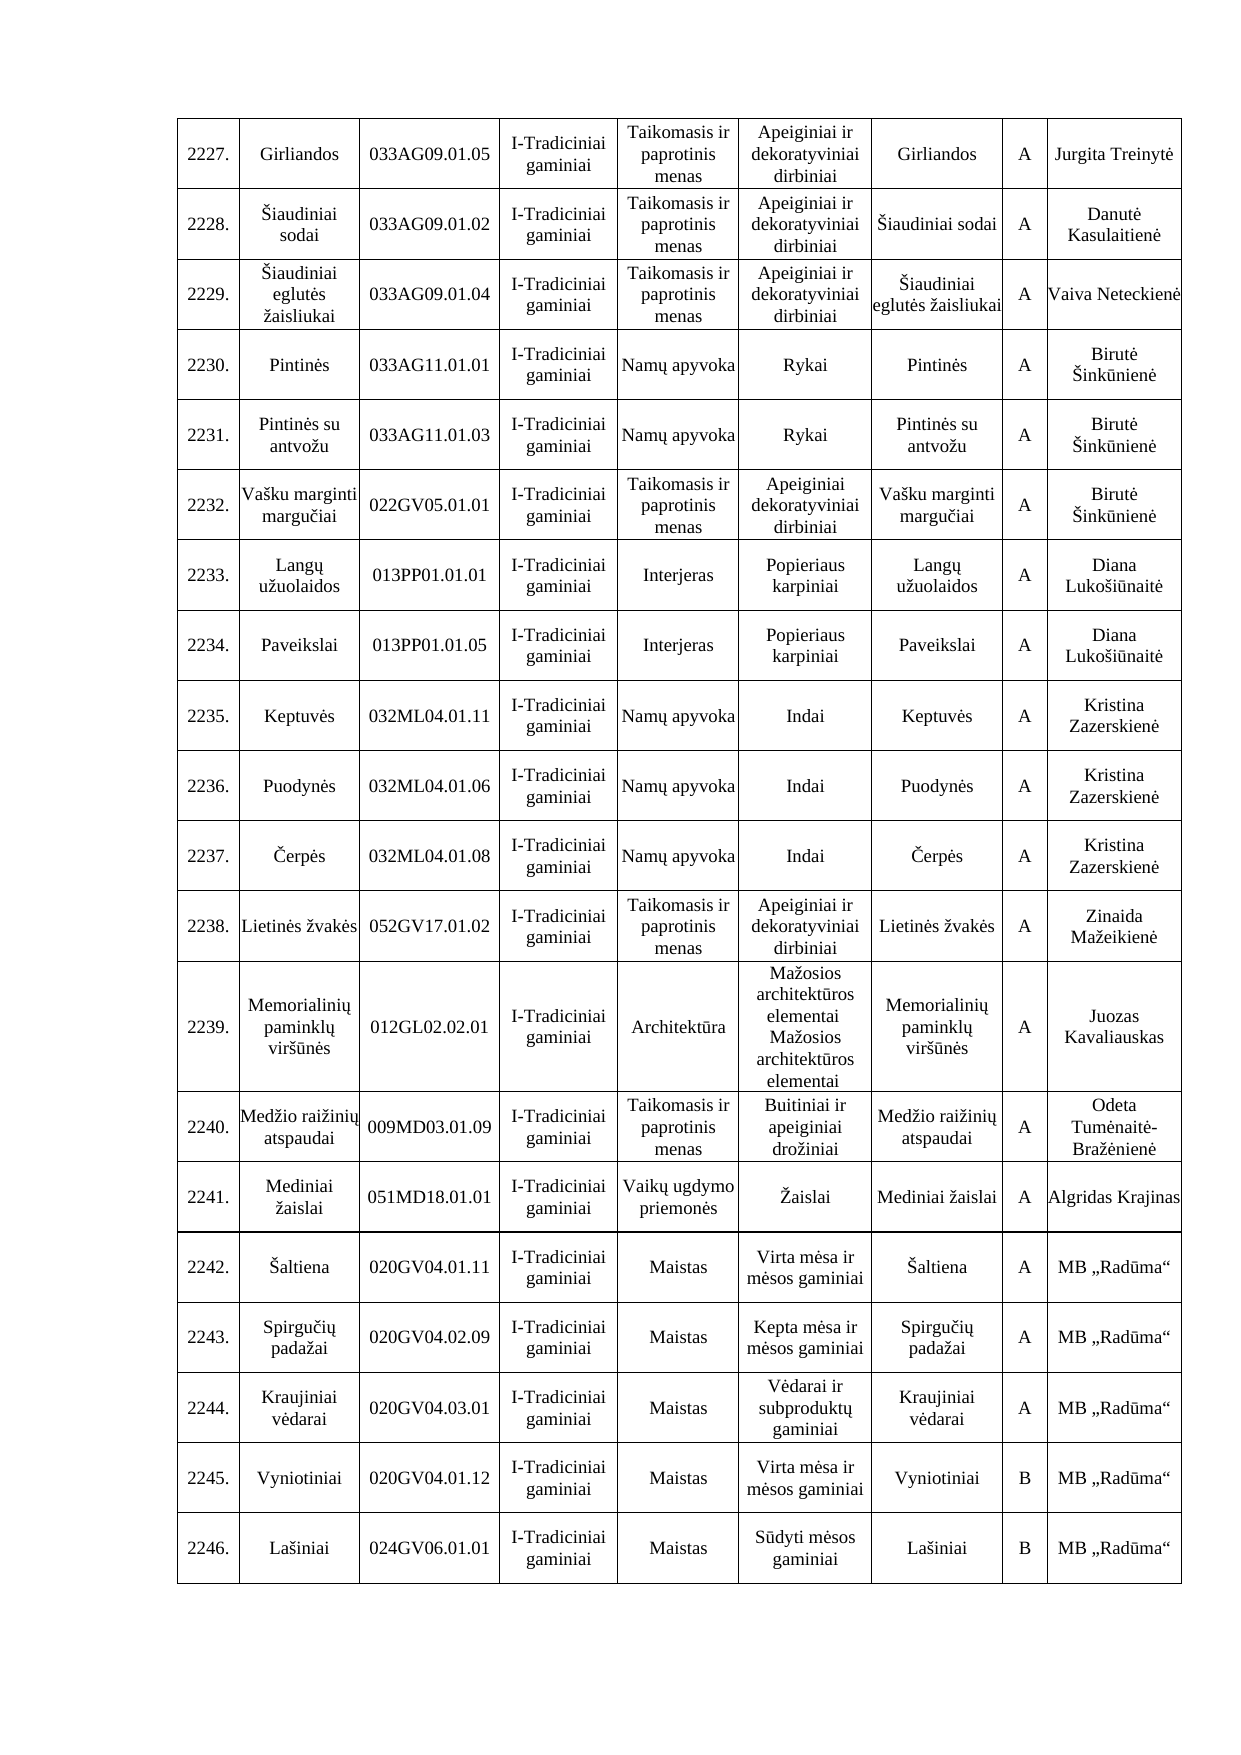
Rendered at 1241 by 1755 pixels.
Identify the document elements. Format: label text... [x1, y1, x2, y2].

table_cell Apeiginiai ir dekoratyviniai dirbiniai [739, 189, 871, 258]
table_cell Vašku marginti margučiai [240, 470, 359, 539]
table_cell Kraujiniai vėdarai [240, 1373, 359, 1442]
table_cell 2246. [178, 1513, 239, 1582]
table_cell I-Tradiciniai gaminiai [500, 681, 617, 750]
table_cell Lietinės žvakės [872, 891, 1002, 961]
table_cell I-Tradiciniai gaminiai [500, 400, 617, 469]
table_cell Žaislai [739, 1162, 871, 1231]
table_cell Birutė Šinkūnienė [1048, 330, 1181, 399]
table_cell Rykai [739, 400, 871, 469]
table_cell A [1003, 1162, 1047, 1231]
table_cell I-Tradiciniai gaminiai [500, 1092, 617, 1161]
table_cell MB „Radūma“ [1048, 1233, 1181, 1302]
table_cell Kepta mėsa ir mėsos gaminiai [739, 1303, 871, 1372]
table_cell Kristina Zazerskienė [1048, 681, 1181, 750]
table_cell Namų apyvoka [618, 400, 738, 469]
table_cell 2242. [178, 1233, 239, 1302]
table_cell 2243. [178, 1303, 239, 1372]
table_cell Diana Lukošiūnaitė [1048, 611, 1181, 680]
table_cell Interjeras [618, 540, 738, 609]
table_cell A [1003, 119, 1047, 188]
table_cell Keptuvės [872, 681, 1002, 750]
table_cell 2238. [178, 891, 239, 961]
table_cell I-Tradiciniai gaminiai [500, 1162, 617, 1231]
table_cell Birutė Šinkūnienė [1048, 470, 1181, 539]
table_cell Spirgučių padažai [872, 1303, 1002, 1372]
table_cell I-Tradiciniai gaminiai [500, 1373, 617, 1442]
table_cell Girliandos [240, 119, 359, 188]
table_cell A [1003, 400, 1047, 469]
table_cell 2229. [178, 260, 239, 329]
table_cell Langų užuolaidos [872, 540, 1002, 609]
table_cell 032ML04.01.11 [360, 681, 499, 750]
table_cell I-Tradiciniai gaminiai [500, 1303, 617, 1372]
table_cell Virta mėsa ir mėsos gaminiai [739, 1233, 871, 1302]
table_cell A [1003, 330, 1047, 399]
table_cell Namų apyvoka [618, 330, 738, 399]
table_cell 033AG11.01.03 [360, 400, 499, 469]
table_cell Danutė Kasulaitienė [1048, 189, 1181, 258]
table_cell Šiaudiniai eglutės žaisliukai [872, 260, 1002, 329]
table_cell 2231. [178, 400, 239, 469]
table_cell Kristina Zazerskienė [1048, 751, 1181, 820]
table_cell Pintinės [240, 330, 359, 399]
table_cell 032ML04.01.06 [360, 751, 499, 820]
table_cell 2235. [178, 681, 239, 750]
table_cell A [1003, 189, 1047, 258]
table_cell 2239. [178, 962, 239, 1091]
table_cell Vyniotiniai [240, 1443, 359, 1512]
table_cell 2240. [178, 1092, 239, 1161]
table_cell Paveikslai [240, 611, 359, 680]
table_cell I-Tradiciniai gaminiai [500, 891, 617, 961]
table_cell Lašiniai [872, 1513, 1002, 1582]
table_cell A [1003, 1233, 1047, 1302]
table_cell I-Tradiciniai gaminiai [500, 962, 617, 1091]
table_cell Indai [739, 681, 871, 750]
table_cell Algridas Krajinas [1048, 1162, 1181, 1231]
table_cell Medžio raižinių atspaudai [240, 1092, 359, 1161]
table_cell Namų apyvoka [618, 751, 738, 820]
table_cell 024GV06.01.01 [360, 1513, 499, 1582]
table_cell Juozas Kavaliauskas [1048, 962, 1181, 1091]
table_cell 022GV05.01.01 [360, 470, 499, 539]
table_cell Indai [739, 821, 871, 890]
table_cell Šiaudiniai sodai [240, 189, 359, 258]
table_cell A [1003, 1373, 1047, 1442]
table_cell Čerpės [240, 821, 359, 890]
table_cell Kraujiniai vėdarai [872, 1373, 1002, 1442]
table_cell 033AG09.01.04 [360, 260, 499, 329]
table_cell A [1003, 821, 1047, 890]
table_cell Sūdyti mėsos gaminiai [739, 1513, 871, 1582]
table_cell Vaiva Neteckienė [1048, 260, 1181, 329]
table_cell I-Tradiciniai gaminiai [500, 821, 617, 890]
table_cell A [1003, 1092, 1047, 1161]
table_cell I-Tradiciniai gaminiai [500, 470, 617, 539]
table_cell A [1003, 962, 1047, 1091]
table_cell Pintinės su antvožu [872, 400, 1002, 469]
table_cell Memorialinių paminklų viršūnės [872, 962, 1002, 1091]
table_cell I-Tradiciniai gaminiai [500, 119, 617, 188]
table_cell I-Tradiciniai gaminiai [500, 751, 617, 820]
table_cell Paveikslai [872, 611, 1002, 680]
table_cell I-Tradiciniai gaminiai [500, 611, 617, 680]
table_cell Girliandos [872, 119, 1002, 188]
table_cell Apeiginiai ir dekoratyviniai dirbiniai [739, 119, 871, 188]
table_cell A [1003, 1303, 1047, 1372]
table_cell Mediniai žaislai [240, 1162, 359, 1231]
table_cell B [1003, 1443, 1047, 1512]
table_cell Vėdarai ir subproduktų gaminiai [739, 1373, 871, 1442]
table_cell Lietinės žvakės [240, 891, 359, 961]
table_cell A [1003, 540, 1047, 609]
table_cell Birutė Šinkūnienė [1048, 400, 1181, 469]
table_cell Taikomasis ir paprotinis menas [618, 891, 738, 961]
table_cell 033AG11.01.01 [360, 330, 499, 399]
table_cell Namų apyvoka [618, 821, 738, 890]
table_cell 051MD18.01.01 [360, 1162, 499, 1231]
table_cell Čerpės [872, 821, 1002, 890]
table_cell Keptuvės [240, 681, 359, 750]
table_cell Buitiniai ir apeiginiai drožiniai [739, 1092, 871, 1161]
table_cell Puodynės [872, 751, 1002, 820]
table_cell Mažosios architektūros elementai Mažosios architektūros elementai [739, 962, 871, 1091]
table_cell Langų užuolaidos [240, 540, 359, 609]
table_cell 020GV04.03.01 [360, 1373, 499, 1442]
table_cell 2234. [178, 611, 239, 680]
table_cell Kristina Zazerskienė [1048, 821, 1181, 890]
table_cell Taikomasis ir paprotinis menas [618, 1092, 738, 1161]
table_cell Pintinės [872, 330, 1002, 399]
table_cell Odeta Tumėnaitė-Bražėnienė [1048, 1092, 1181, 1161]
table_cell A [1003, 891, 1047, 961]
table_cell MB „Radūma“ [1048, 1373, 1181, 1442]
table_cell Interjeras [618, 611, 738, 680]
table_cell Vaikų ugdymo priemonės [618, 1162, 738, 1231]
table_cell Mediniai žaislai [872, 1162, 1002, 1231]
table_cell 020GV04.01.12 [360, 1443, 499, 1512]
table_cell Indai [739, 751, 871, 820]
table_cell Taikomasis ir paprotinis menas [618, 119, 738, 188]
table_cell I-Tradiciniai gaminiai [500, 540, 617, 609]
table_cell 020GV04.02.09 [360, 1303, 499, 1372]
table_cell B [1003, 1513, 1047, 1582]
table_cell I-Tradiciniai gaminiai [500, 1233, 617, 1302]
table_cell Maistas [618, 1443, 738, 1512]
table_cell 009MD03.01.09 [360, 1092, 499, 1161]
table_cell A [1003, 260, 1047, 329]
table_cell A [1003, 751, 1047, 820]
table_cell Taikomasis ir paprotinis menas [618, 470, 738, 539]
table_cell Namų apyvoka [618, 681, 738, 750]
table_cell 033AG09.01.02 [360, 189, 499, 258]
table_cell 020GV04.01.11 [360, 1233, 499, 1302]
table_cell Maistas [618, 1513, 738, 1582]
table_cell 2230. [178, 330, 239, 399]
table_cell I-Tradiciniai gaminiai [500, 1513, 617, 1582]
table_cell Maistas [618, 1303, 738, 1372]
table_cell Lašiniai [240, 1513, 359, 1582]
table_cell Šiaudiniai eglutės žaisliukai [240, 260, 359, 329]
table_cell 2237. [178, 821, 239, 890]
table_cell I-Tradiciniai gaminiai [500, 1443, 617, 1512]
table_cell Taikomasis ir paprotinis menas [618, 260, 738, 329]
table_cell Diana Lukošiūnaitė [1048, 540, 1181, 609]
table_cell 052GV17.01.02 [360, 891, 499, 961]
table_cell Popieriaus karpiniai [739, 611, 871, 680]
table_cell Apeiginiai ir dekoratyviniai dirbiniai [739, 891, 871, 961]
table_cell Jurgita Treinytė [1048, 119, 1181, 188]
table_cell Spirgučių padažai [240, 1303, 359, 1372]
table_cell 2241. [178, 1162, 239, 1231]
table_cell Rykai [739, 330, 871, 399]
table_cell Šaltiena [240, 1233, 359, 1302]
table_cell I-Tradiciniai gaminiai [500, 260, 617, 329]
table_cell 2228. [178, 189, 239, 258]
table_cell 2236. [178, 751, 239, 820]
table_cell A [1003, 681, 1047, 750]
table_cell Puodynės [240, 751, 359, 820]
table_cell Maistas [618, 1373, 738, 1442]
table_cell Popieriaus karpiniai [739, 540, 871, 609]
table_cell Zinaida Mažeikienė [1048, 891, 1181, 961]
table_cell 2245. [178, 1443, 239, 1512]
table_cell 2244. [178, 1373, 239, 1442]
table_cell Medžio raižinių atspaudai [872, 1092, 1002, 1161]
table_cell Taikomasis ir paprotinis menas [618, 189, 738, 258]
table_cell 032ML04.01.08 [360, 821, 499, 890]
table_cell 2227. [178, 119, 239, 188]
table_cell 033AG09.01.05 [360, 119, 499, 188]
table_cell Virta mėsa ir mėsos gaminiai [739, 1443, 871, 1512]
table_cell 012GL02.02.01 [360, 962, 499, 1091]
table_cell MB „Radūma“ [1048, 1443, 1181, 1512]
table_cell MB „Radūma“ [1048, 1303, 1181, 1372]
table_cell I-Tradiciniai gaminiai [500, 330, 617, 399]
table_cell A [1003, 611, 1047, 680]
table_cell Apeiginiai dekoratyviniai dirbiniai [739, 470, 871, 539]
table_cell MB „Radūma“ [1048, 1513, 1181, 1582]
table_cell Vašku marginti margučiai [872, 470, 1002, 539]
table_cell 013PP01.01.05 [360, 611, 499, 680]
table_cell 2233. [178, 540, 239, 609]
table_cell 2232. [178, 470, 239, 539]
table_cell Maistas [618, 1233, 738, 1302]
table_cell Architektūra [618, 962, 738, 1091]
table_cell I-Tradiciniai gaminiai [500, 189, 617, 258]
table_cell Vyniotiniai [872, 1443, 1002, 1512]
table_cell Apeiginiai ir dekoratyviniai dirbiniai [739, 260, 871, 329]
table_cell Šiaudiniai sodai [872, 189, 1002, 258]
table_cell Pintinės su antvožu [240, 400, 359, 469]
table_cell A [1003, 470, 1047, 539]
table_cell Memorialinių paminklų viršūnės [240, 962, 359, 1091]
table_cell 013PP01.01.01 [360, 540, 499, 609]
table_cell Šaltiena [872, 1233, 1002, 1302]
